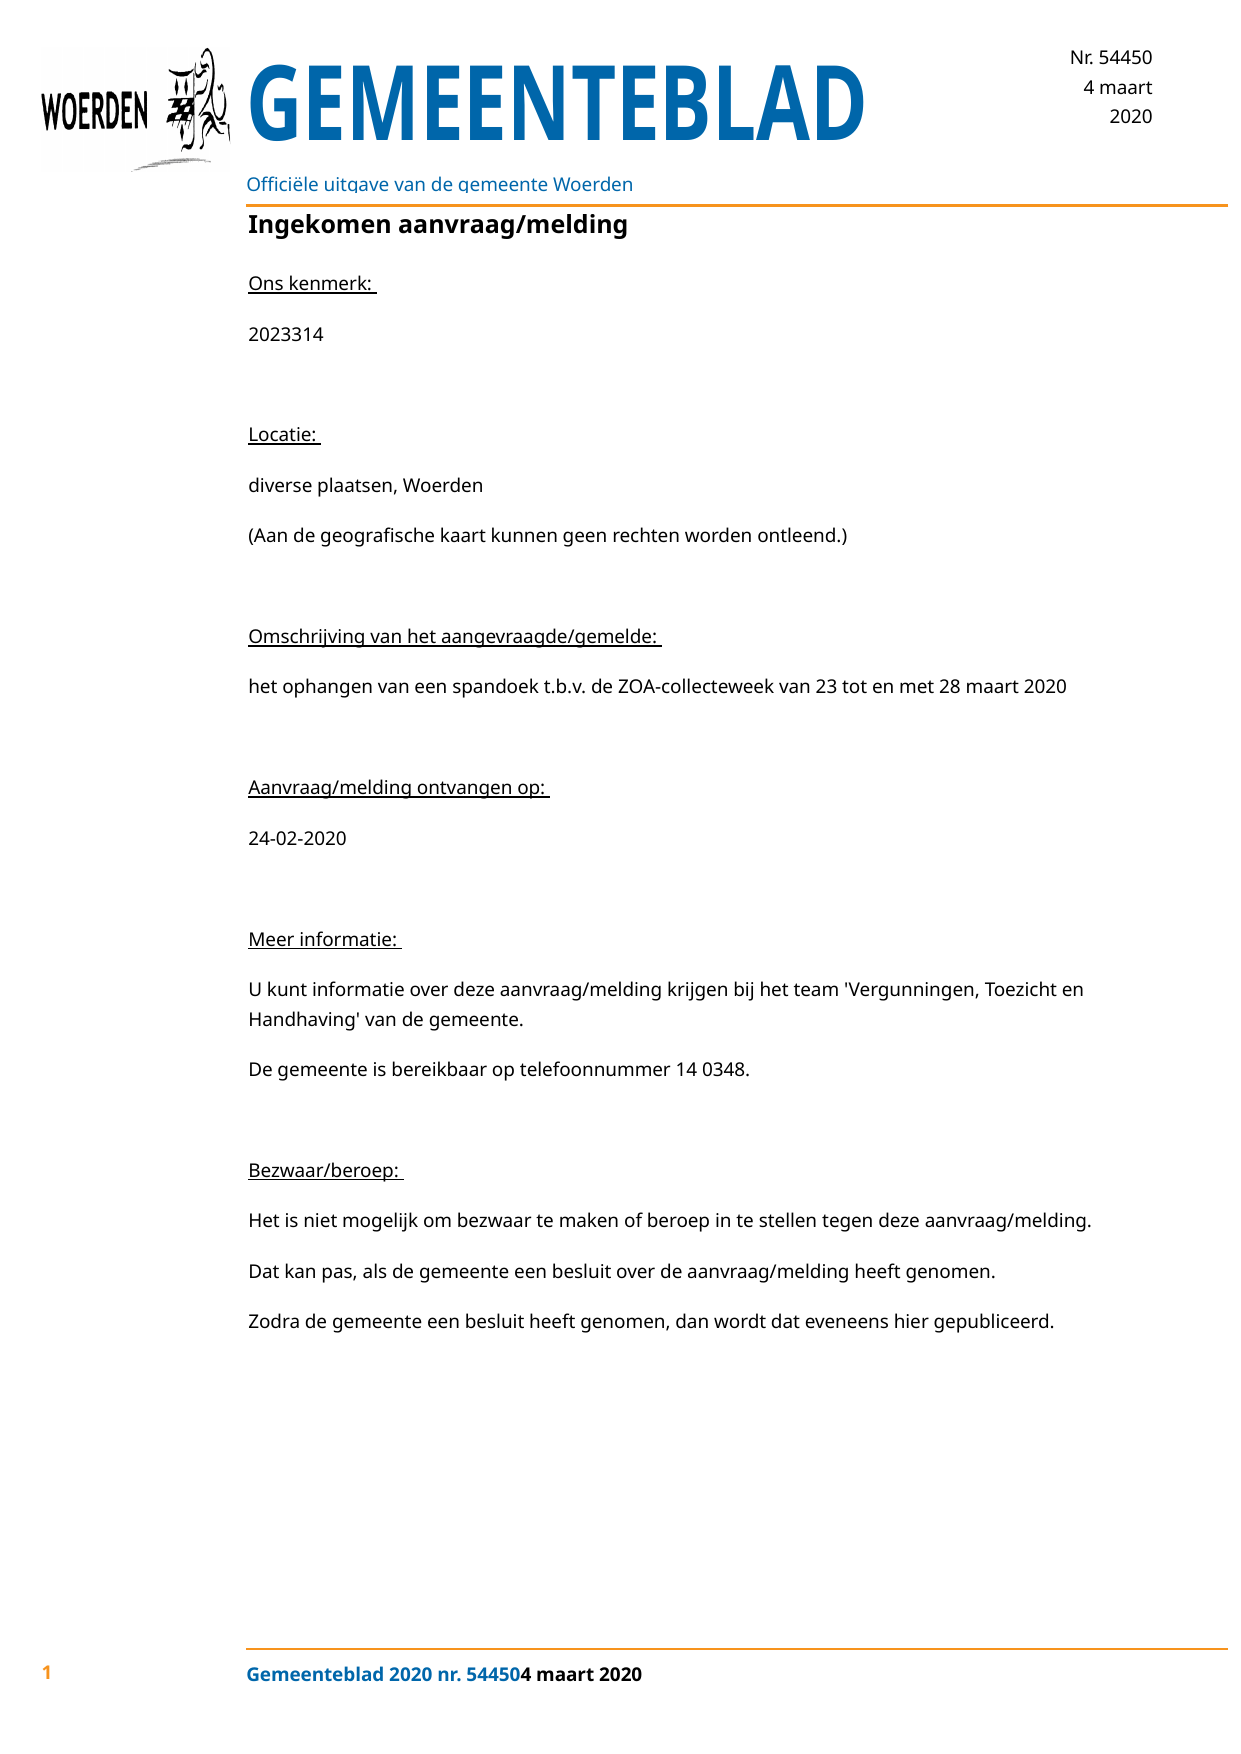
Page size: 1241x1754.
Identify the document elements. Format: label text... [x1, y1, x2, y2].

text Zodra de gemeente een besluit heeft genomen, dan wordt dat eveneens hier gepubliceerd. [248, 1308, 1152, 1334]
text Meer informatie: [248, 926, 1152, 951]
text Het is niet mogelijk om bezwaar te maken of beroep in te stellen tegen deze aanvraag/melding. [248, 1207, 1152, 1233]
text 2023314 [248, 321, 1152, 346]
text (Aan de geografische kaart kunnen geen rechten worden ontleend.) [248, 522, 1152, 548]
text 24-02-2020 [248, 825, 1152, 851]
text Bezwaar/beroep: [248, 1157, 1152, 1183]
text Omschrijving van het aangevraagde/gemelde: [248, 623, 1152, 649]
text De gemeente is bereikbaar op telefoonnummer 14 0348. [248, 1056, 1152, 1082]
text Ons kenmerk: [248, 270, 1152, 296]
picture [41, 47, 231, 172]
text Aanvraag/melding ontvangen op: [248, 774, 1152, 800]
text diverse plaatsen, Woerden [248, 472, 1152, 498]
text Dat kan pas, als de gemeente een besluit over de aanvraag/melding heeft genomen. [248, 1258, 1152, 1283]
text Locatie: [248, 422, 1152, 447]
text U kunt informatie over deze aanvraag/melding krijgen bij het team 'Vergunningen, Toezicht en Handhaving' van de gemeente. [248, 976, 1152, 1031]
text het ophangen van een spandoek t.b.v. de ZOA-collecteweek van 23 tot en met 28 maart 2020 [248, 674, 1152, 699]
text Ingekomen aanvraag/melding [248, 207, 1152, 241]
